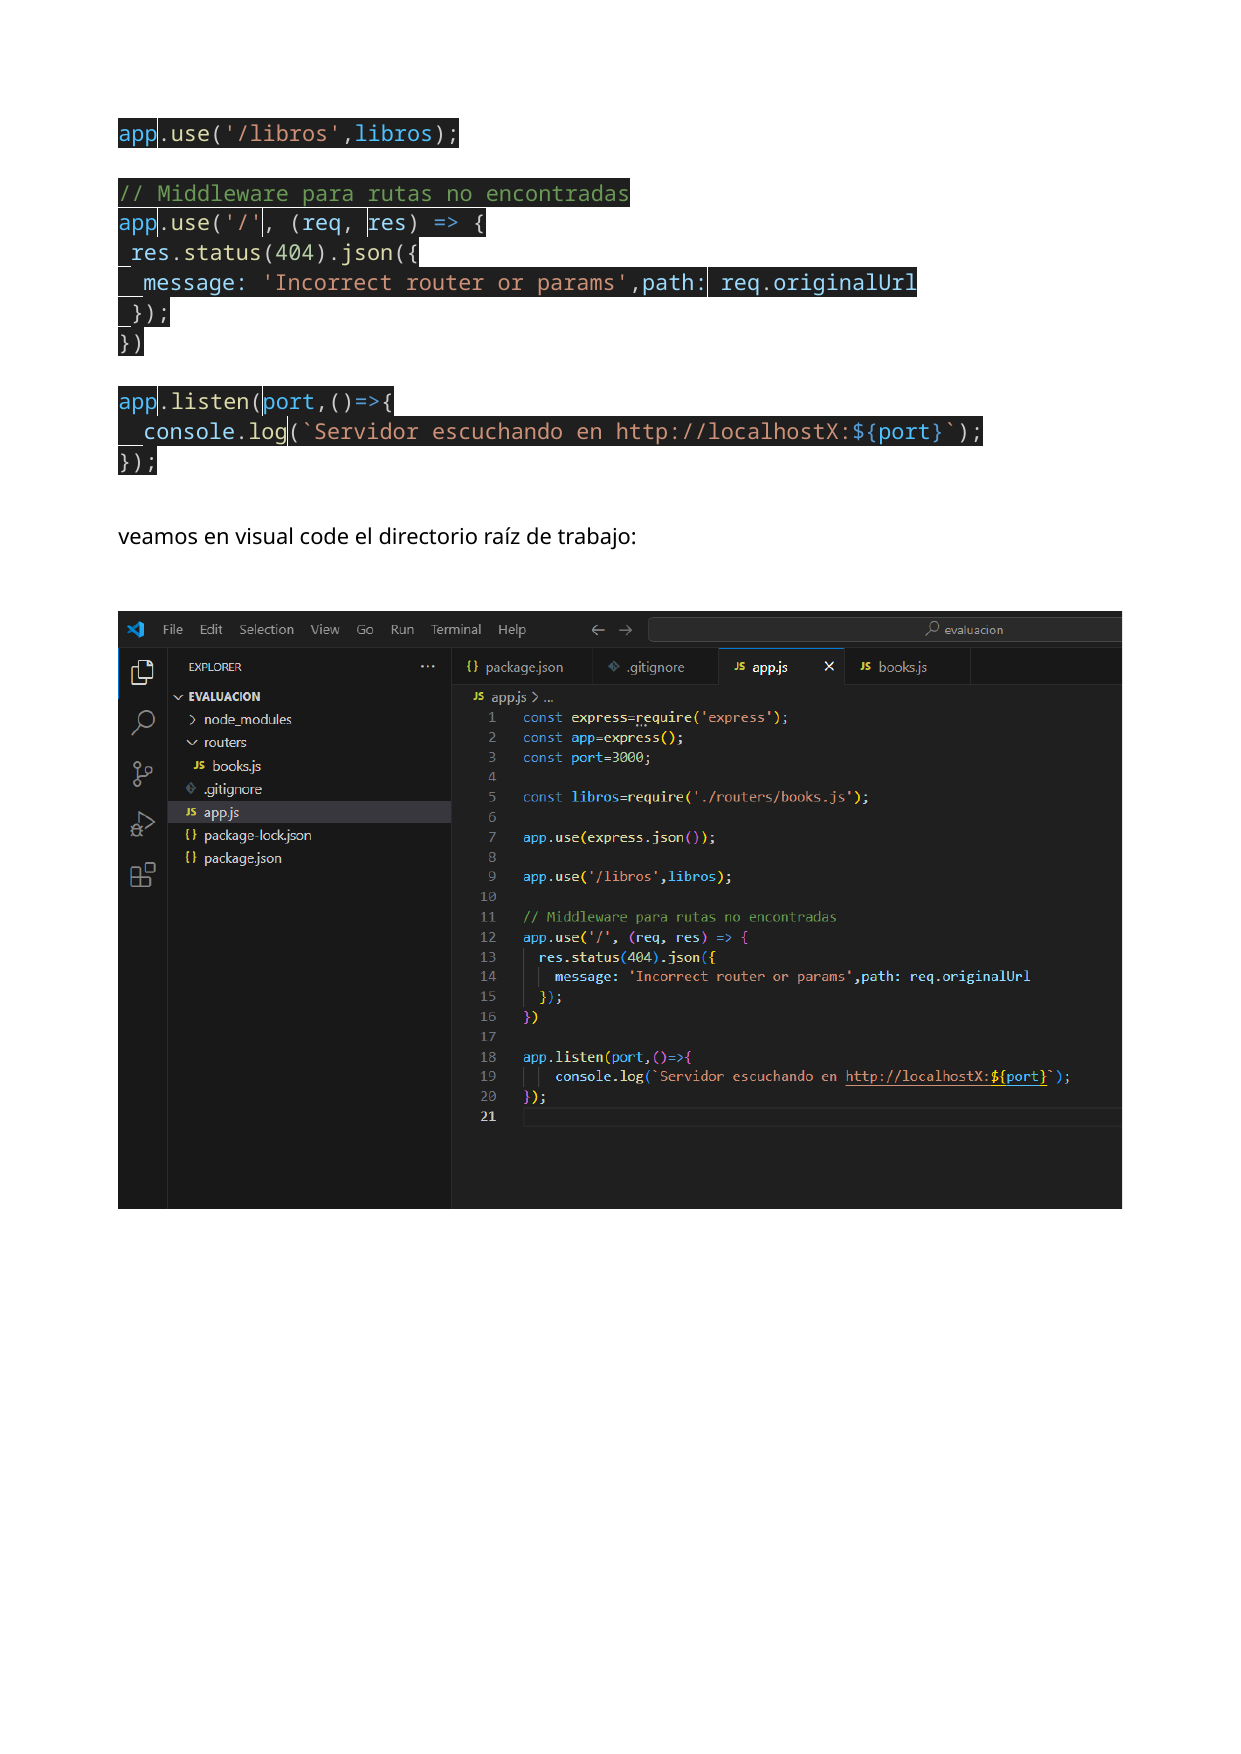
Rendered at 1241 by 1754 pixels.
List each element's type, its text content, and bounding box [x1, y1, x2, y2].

text }) [118, 327, 1122, 356]
text console.log(`Servidor escuchando en http://localhostX:${port}`); [118, 416, 1122, 446]
text app.listen(port,()=>{ [118, 386, 1122, 416]
text app.use('/libros',libros); [118, 118, 1122, 148]
text message: 'Incorrect router or params',path: req.originalUrl [118, 267, 1122, 297]
text app.use('/', (req, res) => { [118, 207, 1122, 237]
text }); [118, 446, 1122, 475]
text veamos en visual code el directorio raíz de trabajo: [118, 521, 1122, 551]
text // Middleware para rutas no encontradas [118, 178, 1122, 207]
text }); [118, 297, 1122, 327]
text res.status(404).json({ [118, 237, 1122, 267]
